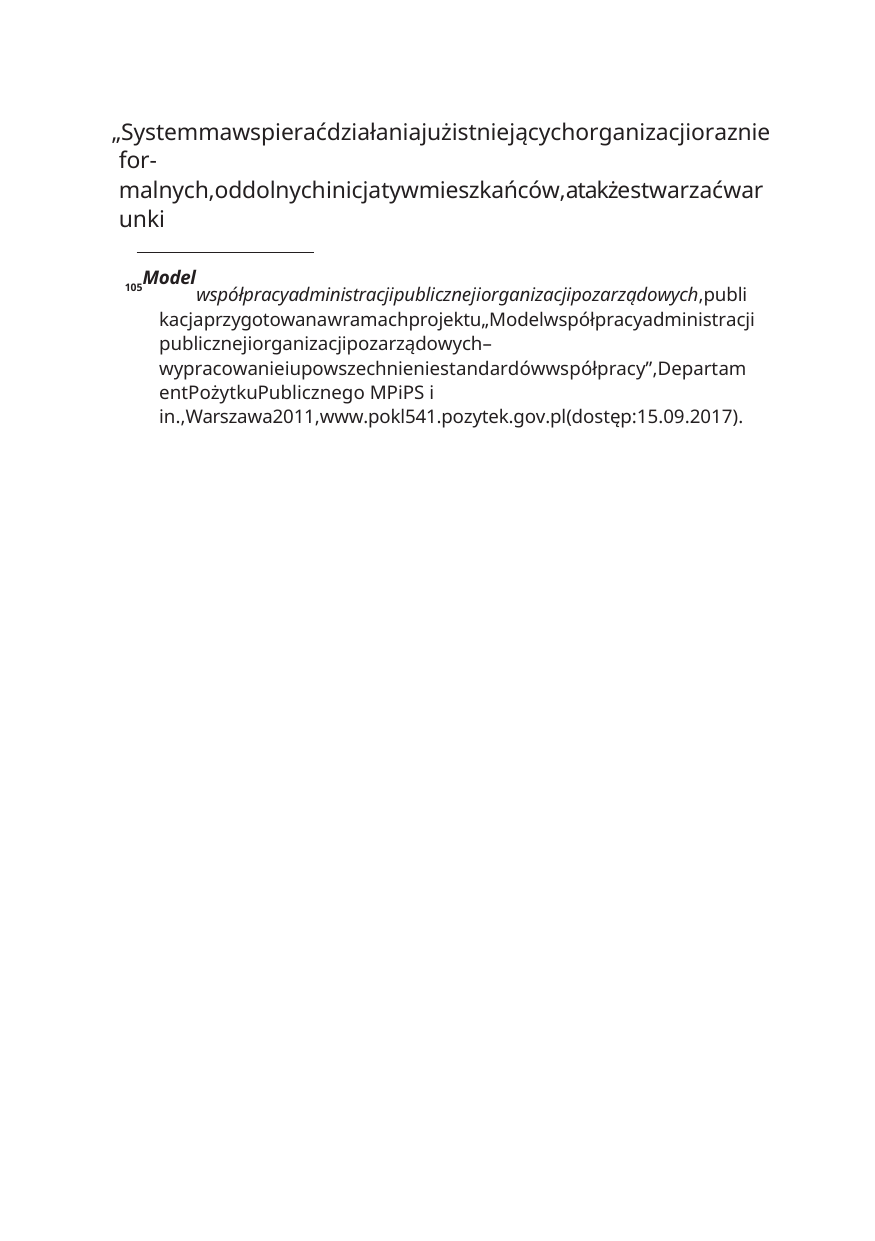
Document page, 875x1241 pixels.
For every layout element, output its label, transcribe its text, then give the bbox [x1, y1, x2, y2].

text 105Modelwspółpracyadministracjipublicznejiorganizacjipozarządowych,publikacjaprzygotowanawramachprojektu„Modelwspółpracyadministracjipublicznejiorganizacjipozarządowych–wypracowanieiupowszechnieniestandardówwspółpracy”,DepartamentPożytkuPublicznego MPiPS i in.,Warszawa2011,www.pokl541.pozytek.gov.pl(dostęp:15.09.2017). [124, 282, 755, 428]
text „Systemmawspieraćdziałaniajużistniejącychorganizacjiorazniefor-malnych,oddolnychinicjatywmieszkańców,atakżestwarzaćwarunki [111, 117, 772, 234]
